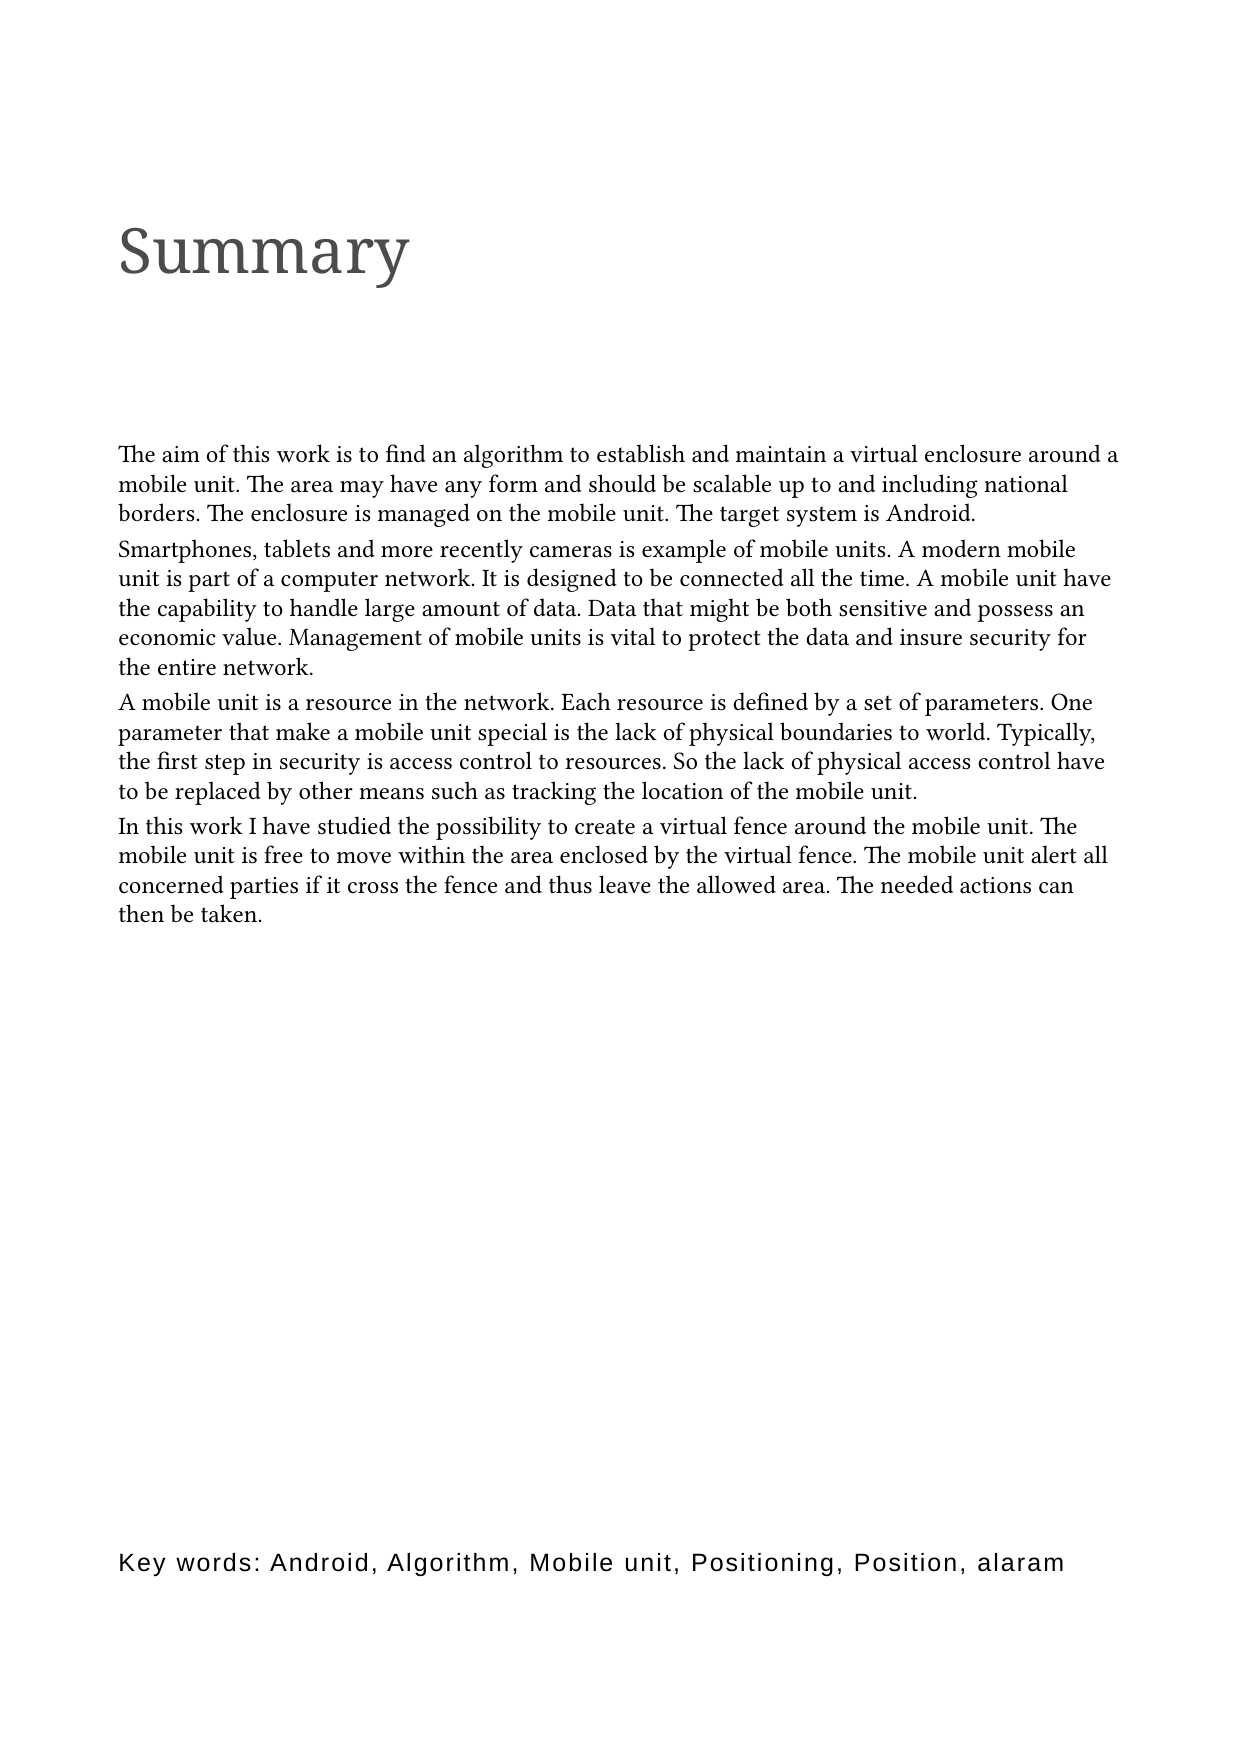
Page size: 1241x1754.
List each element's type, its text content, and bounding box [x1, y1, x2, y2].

text A mobile unit is a resource in the network. Each resource is defined by a set of parameters. One parameter that make a mobile unit special is the lack of physical boundaries to world. Typically, the first step in security is access control to resources. So the lack of physical access control have to be replaced by other means such as tracking the location of the mobile unit. [118, 687, 1122, 805]
text The aim of this work is to find an algorithm to establish and maintain a virtual enclosure around a mobile unit. The area may have any form and should be scalable up to and including national borders. The enclosure is managed on the mobile unit. The target system is Android. [118, 439, 1122, 528]
text Summary [118, 207, 1122, 292]
text Smartphones, tablets and more recently cameras is example of mobile units. A modern mobile unit is part of a computer network. It is designed to be connected all the time. A mobile unit have the capability to handle large amount of data. Data that might be both sensitive and possess an economic value. Management of mobile units is vital to protect the data and insure security for the entire network. [118, 534, 1122, 681]
text In this work I have studied the possibility to create a virtual fence around the mobile unit. The mobile unit is free to move within the area enclosed by the virtual fence. The mobile unit alert all concerned parties if it cross the fence and thus leave the allowed area. The needed actions can then be taken. [118, 811, 1122, 929]
table_header Key words: Android, Algorithm, Mobile unit, Positioning, Position, alaram [118, 1548, 1122, 1577]
